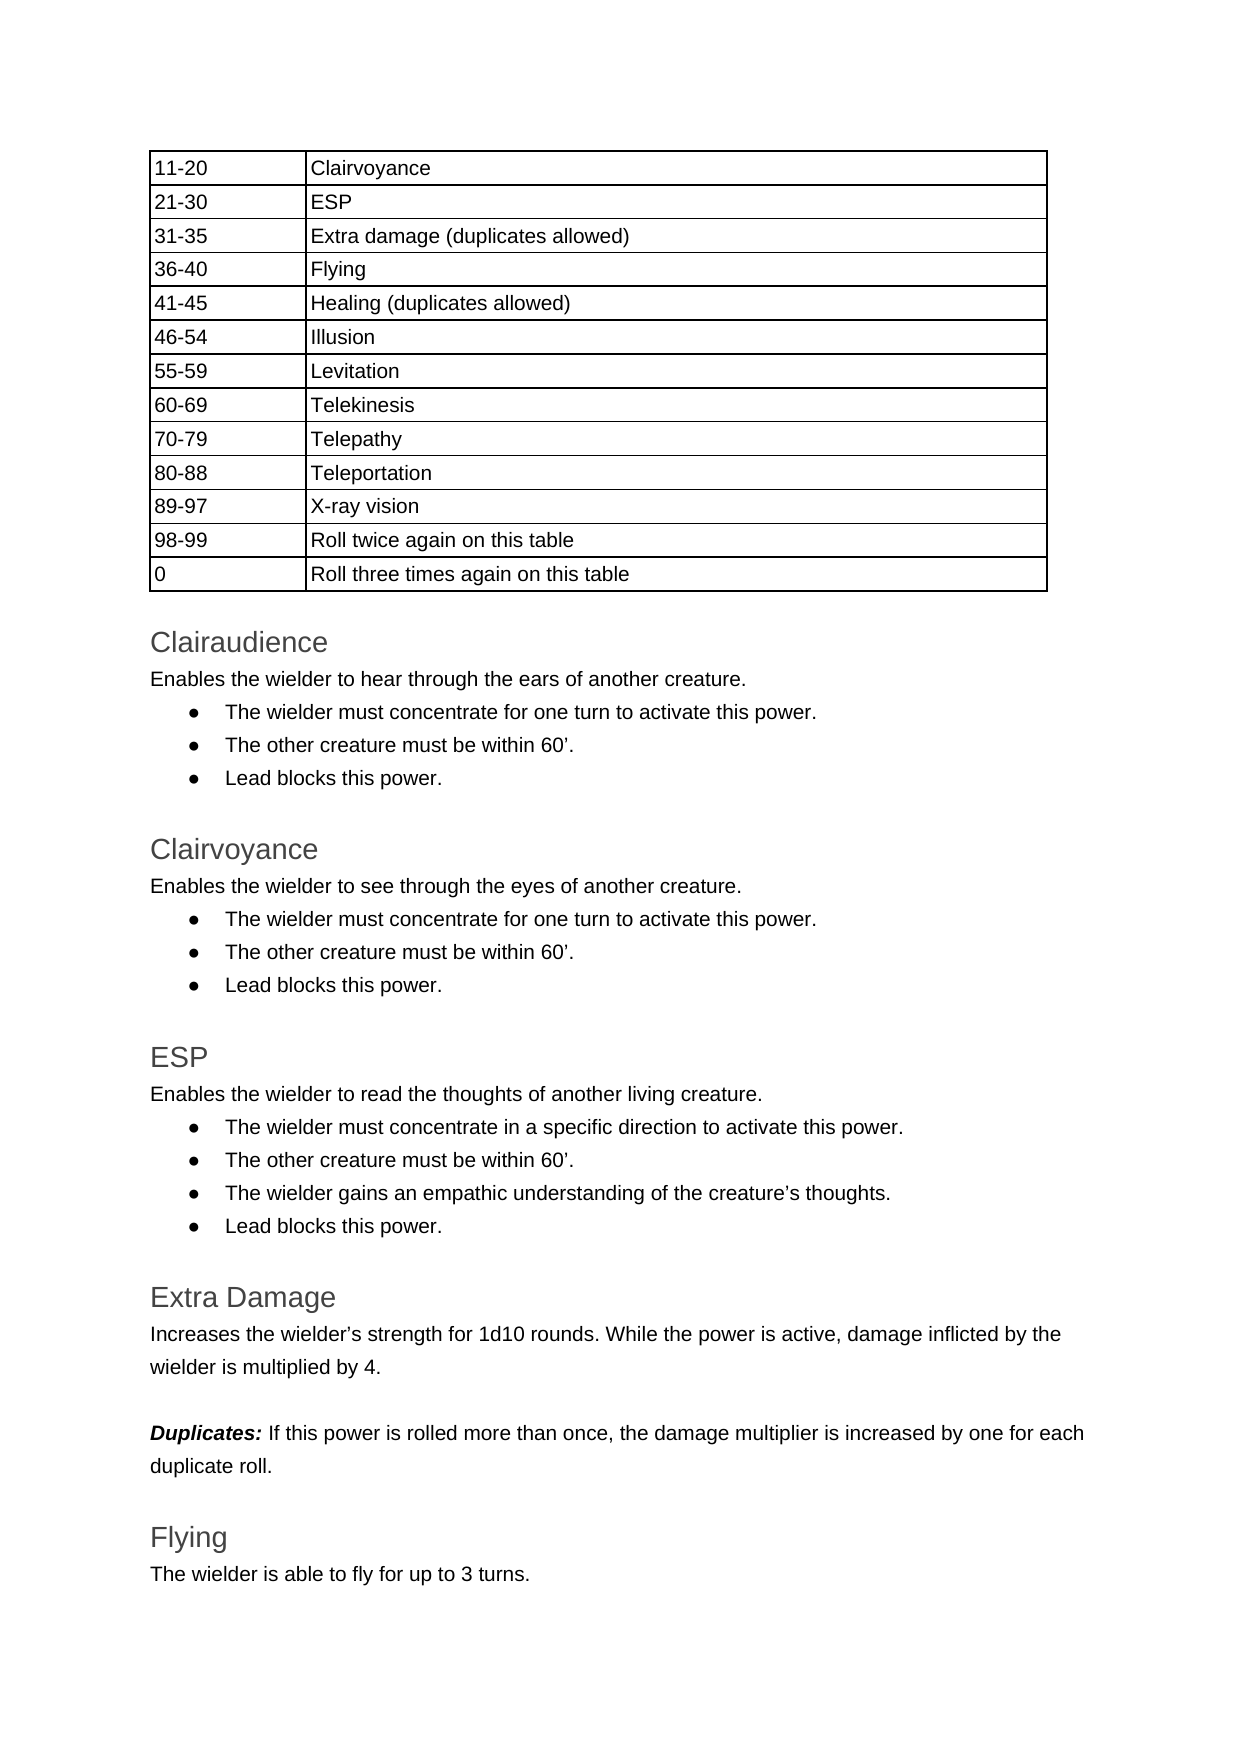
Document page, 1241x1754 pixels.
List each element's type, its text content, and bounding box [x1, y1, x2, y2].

table_cell Teleportation [307, 456, 1046, 488]
text Increases the wielder’s strength for 1d10 rounds. While the power is active, damage inflicted by the wielder is multiplied by 4. [150, 1322, 1090, 1379]
table_cell 36-40 [151, 253, 305, 285]
table_cell 60-69 [151, 389, 305, 421]
table_cell 0 [151, 558, 305, 590]
table_cell Levitation [307, 355, 1046, 387]
table_cell X-ray vision [307, 490, 1046, 522]
list The wielder gains an empathic understanding of the creature’s thoughts. [187, 1181, 1090, 1204]
table_cell 11-20 [151, 152, 305, 184]
text Duplicates: If this power is rolled more than once, the damage multiplier is increased by one for each duplicate roll. [150, 1421, 1090, 1478]
table_cell 31-35 [151, 219, 305, 252]
subtitle Clairaudience [150, 625, 1090, 658]
list Lead blocks this power. [187, 973, 1090, 997]
subtitle Flying [150, 1520, 1090, 1554]
table_cell 55-59 [151, 355, 305, 387]
text Enables the wielder to see through the eyes of another creature. [150, 874, 1090, 898]
list The wielder must concentrate in a specific direction to activate this power. [187, 1114, 1090, 1138]
table_cell Flying [307, 253, 1046, 285]
list Lead blocks this power. [187, 766, 1090, 790]
subtitle Clairvoyance [150, 832, 1090, 866]
table_cell 89-97 [151, 490, 305, 522]
table_cell 46-54 [151, 321, 305, 353]
text Enables the wielder to hear through the ears of another creature. [150, 667, 1090, 691]
list Lead blocks this power. [187, 1213, 1090, 1237]
subtitle Extra Damage [150, 1280, 1090, 1313]
table_cell 70-79 [151, 422, 305, 455]
table_cell Clairvoyance [307, 152, 1046, 184]
table_cell 98-99 [151, 524, 305, 556]
text Enables the wielder to read the thoughts of another living creature. [150, 1081, 1090, 1105]
table_cell Healing (duplicates allowed) [307, 287, 1046, 319]
table_cell Illusion [307, 321, 1046, 353]
list The other creature must be within 60’. [187, 733, 1090, 757]
list The wielder must concentrate for one turn to activate this power. [187, 700, 1090, 724]
table_cell 80-88 [151, 456, 305, 488]
table_cell Telepathy [307, 422, 1046, 455]
list The other creature must be within 60’. [187, 1147, 1090, 1171]
subtitle ESP [150, 1039, 1090, 1073]
table_cell Roll three times again on this table [307, 558, 1046, 590]
table_cell Roll twice again on this table [307, 524, 1046, 556]
table_cell ESP [307, 186, 1046, 218]
table_cell Telekinesis [307, 389, 1046, 421]
list The wielder must concentrate for one turn to activate this power. [187, 907, 1090, 931]
table_cell 41-45 [151, 287, 305, 319]
list The other creature must be within 60’. [187, 940, 1090, 964]
text The wielder is able to fly for up to 3 turns. [150, 1562, 1090, 1586]
table_cell Extra damage (duplicates allowed) [307, 219, 1046, 252]
table_cell 21-30 [151, 186, 305, 218]
